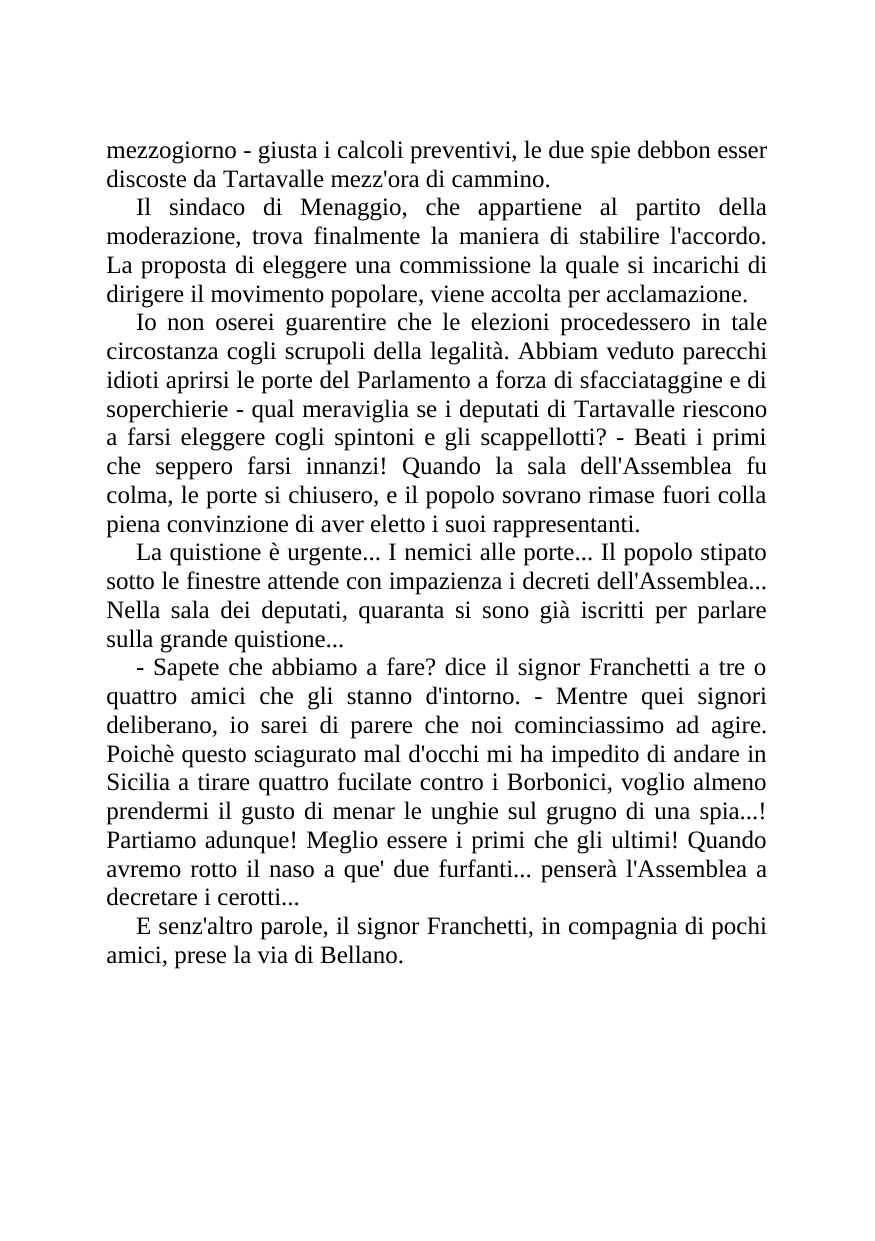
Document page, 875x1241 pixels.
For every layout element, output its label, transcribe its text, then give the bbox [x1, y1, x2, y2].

text Il sindaco di Menaggio, che appartiene al partito della moderazione, trova finalmente la maniera di stabilire l'accordo. La proposta di eleggere una commissione la quale si incarichi di dirigere il movimento popolare, viene accolta per acclamazione. [106, 192, 768, 307]
text La quistione è urgente... I nemici alle porte... Il popolo stipato sotto le finestre attende con impazienza i decreti dell'Assemblea... Nella sala dei deputati, quaranta si sono già iscritti per parlare sulla grande quistione... [106, 537, 768, 652]
text Io non oserei guarentire che le elezioni procedessero in tale circostanza cogli scrupoli della legalità. Abbiam veduto parecchi idioti aprirsi le porte del Parlamento a forza di sfacciataggine e di soperchierie - qual meraviglia se i deputati di Tartavalle riescono a farsi eleggere cogli spintoni e gli scappellotti? - Beati i primi che seppero farsi innanzi! Quando la sala dell'Assemblea fu colma, le porte si chiusero, e il popolo sovrano rimase fuori colla piena convinzione di aver eletto i suoi rappresentanti. [106, 307, 768, 537]
text E senz'altro parole, il signor Franchetti, in compagnia di pochi amici, prese la via di Bellano. [106, 911, 768, 969]
text mezzogiorno - giusta i calcoli preventivi, le due spie debbon esser discoste da Tartavalle mezz'ora di cammino. [106, 135, 768, 192]
text - Sapete che abbiamo a fare? dice il signor Franchetti a tre o quattro amici che gli stanno d'intorno. - Mentre quei signori deliberano, io sarei di parere che noi cominciassimo ad agire. Poichè questo sciagurato mal d'occhi mi ha impedito di andare in Sicilia a tirare quattro fucilate contro i Borbonici, voglio almeno prendermi il gusto di menar le unghie sul grugno di una spia...! Partiamo adunque! Meglio essere i primi che gli ultimi! Quando avremo rotto il naso a que' due furfanti... penserà l'Assemblea a decretare i cerotti... [106, 652, 768, 911]
